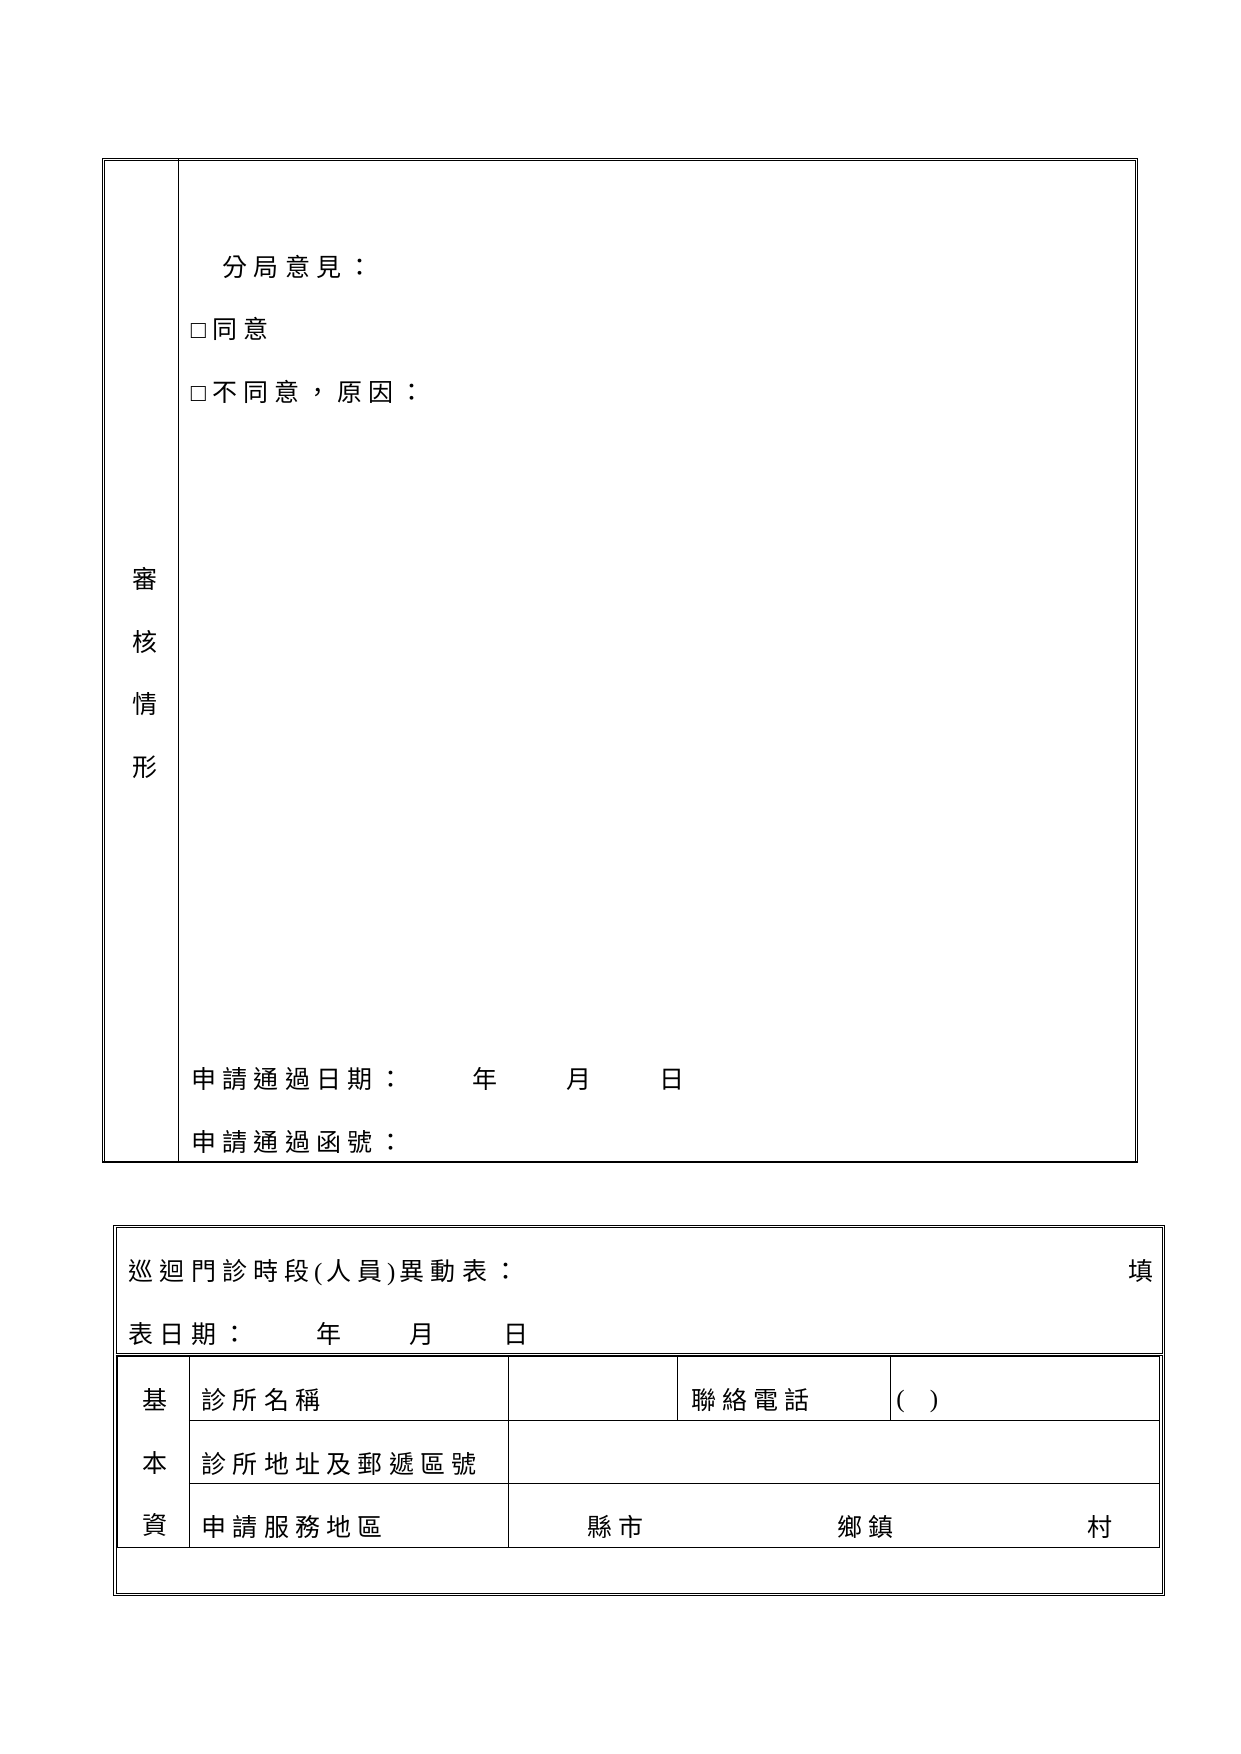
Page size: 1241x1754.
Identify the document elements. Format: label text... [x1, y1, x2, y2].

table_cell 申請服務地區 [190, 1484, 508, 1547]
table_cell 縣市 鄉鎮 村 [509, 1484, 1159, 1547]
table_header 基本資 [118, 1357, 189, 1547]
table_header ( ) [891, 1357, 1159, 1420]
table_cell 審核情形 [105, 161, 178, 1161]
table_header 巡迴門診時段(人員)異動表： 填表日期： 年 月 日 [117, 1228, 1162, 1353]
table_header 聯絡電話 [678, 1357, 890, 1420]
table_cell [117, 1356, 1162, 1593]
table_header 診所名稱 [190, 1357, 508, 1420]
table_cell 分局意見： □同意 □不同意，原因： 申請通過日期： 年 月 日 申請通過函號： [179, 161, 1135, 1161]
table_cell [509, 1421, 1159, 1483]
table_header [509, 1357, 677, 1420]
table_cell 診所地址及郵遞區號 [190, 1421, 508, 1483]
